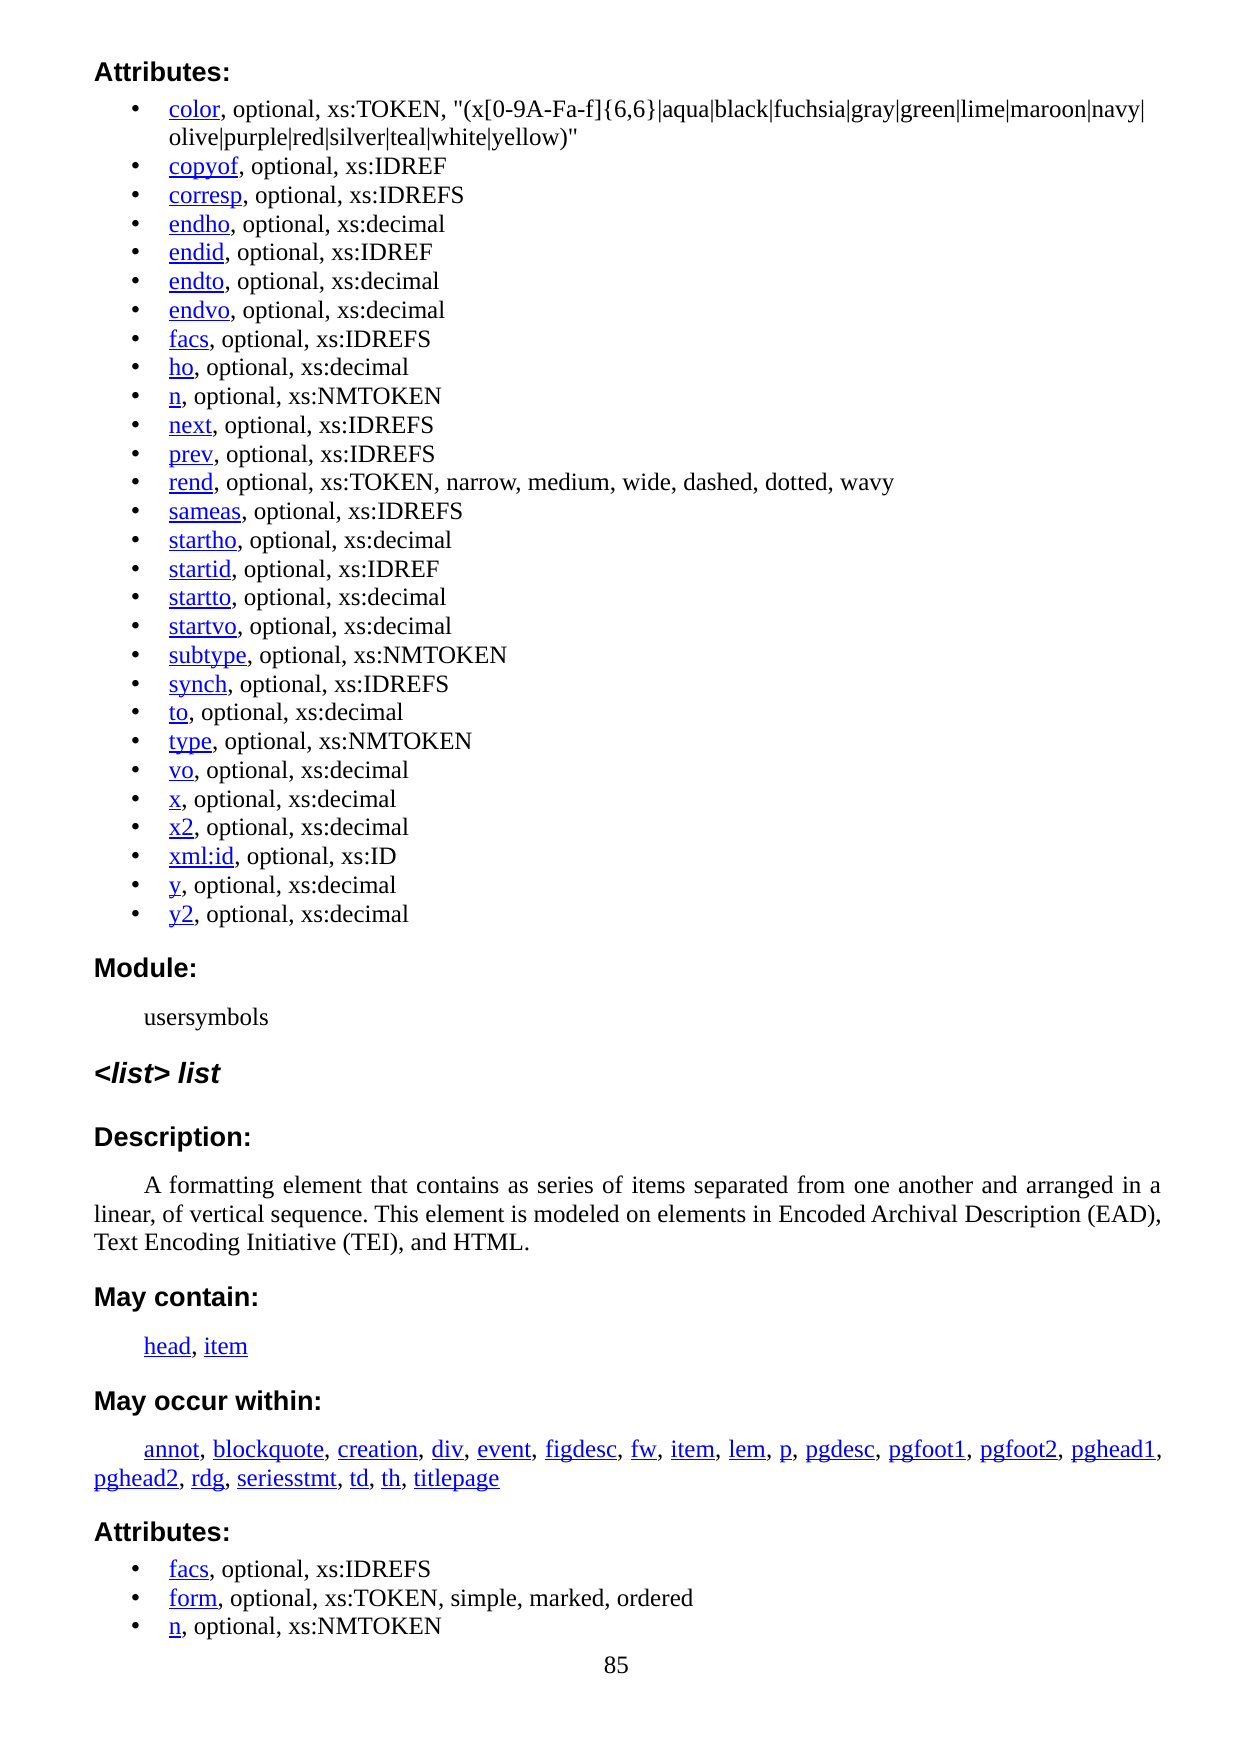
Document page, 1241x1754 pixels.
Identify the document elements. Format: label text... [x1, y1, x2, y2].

list rend, optional, xs:TOKEN, narrow, medium, wide, dashed, dotted, wavy [131, 467, 1162, 496]
subtitle <list> list [94, 1056, 1162, 1089]
list endvo, optional, xs:decimal [131, 295, 1162, 324]
list copyof, optional, xs:IDREF [131, 151, 1162, 180]
list xml:id, optional, xs:ID [131, 841, 1162, 870]
text annot, blockquote, creation, div, event, figdesc, fw, item, lem, p, pgdesc, pgfoot1, pgfoot2, pghead1, pghead2, rdg, seriesstmt, td, th, titlepage [94, 1434, 1162, 1491]
subtitle May occur within: [94, 1384, 1162, 1416]
list y2, optional, xs:decimal [131, 899, 1162, 927]
list corresp, optional, xs:IDREFS [131, 180, 1162, 209]
list x2, optional, xs:decimal [131, 812, 1162, 841]
list subtype, optional, xs:NMTOKEN [131, 640, 1162, 669]
list to, optional, xs:decimal [131, 697, 1162, 726]
list color, optional, xs:TOKEN, "(x[0-9A-Fa-f]{6,6}|aqua|black|fuchsia|gray|green|lime|maroon|navy|olive|purple|red|silver|teal|white|yellow)" [131, 94, 1162, 151]
list x, optional, xs:decimal [131, 784, 1162, 812]
list type, optional, xs:NMTOKEN [131, 726, 1162, 755]
list synch, optional, xs:IDREFS [131, 669, 1162, 697]
list startvo, optional, xs:decimal [131, 611, 1162, 640]
list facs, optional, xs:IDREFS [131, 1554, 1162, 1583]
subtitle Attributes: [94, 56, 1162, 87]
list n, optional, xs:NMTOKEN [131, 381, 1162, 410]
list sameas, optional, xs:IDREFS [131, 496, 1162, 525]
list startid, optional, xs:IDREF [131, 554, 1162, 582]
list facs, optional, xs:IDREFS [131, 324, 1162, 352]
list y, optional, xs:decimal [131, 870, 1162, 899]
list endto, optional, xs:decimal [131, 266, 1162, 295]
list startto, optional, xs:decimal [131, 582, 1162, 611]
text A formatting element that contains as series of items separated from one another and arranged in a linear, of vertical sequence. This element is modeled on elements in Encoded Archival Description (EAD), Text Encoding Initiative (TEI), and HTML. [94, 1170, 1162, 1256]
list next, optional, xs:IDREFS [131, 410, 1162, 439]
list endho, optional, xs:decimal [131, 209, 1162, 237]
subtitle Module: [94, 952, 1162, 984]
list vo, optional, xs:decimal [131, 755, 1162, 784]
subtitle May contain: [94, 1281, 1162, 1312]
list prev, optional, xs:IDREFS [131, 439, 1162, 467]
subtitle Attributes: [94, 1516, 1162, 1548]
text usersymbols [94, 1002, 1162, 1031]
list startho, optional, xs:decimal [131, 525, 1162, 554]
text head, item [94, 1331, 1162, 1359]
list ho, optional, xs:decimal [131, 352, 1162, 381]
list n, optional, xs:NMTOKEN [131, 1611, 1162, 1640]
subtitle Description: [94, 1121, 1162, 1152]
list form, optional, xs:TOKEN, simple, marked, ordered [131, 1583, 1162, 1611]
list endid, optional, xs:IDREF [131, 237, 1162, 266]
